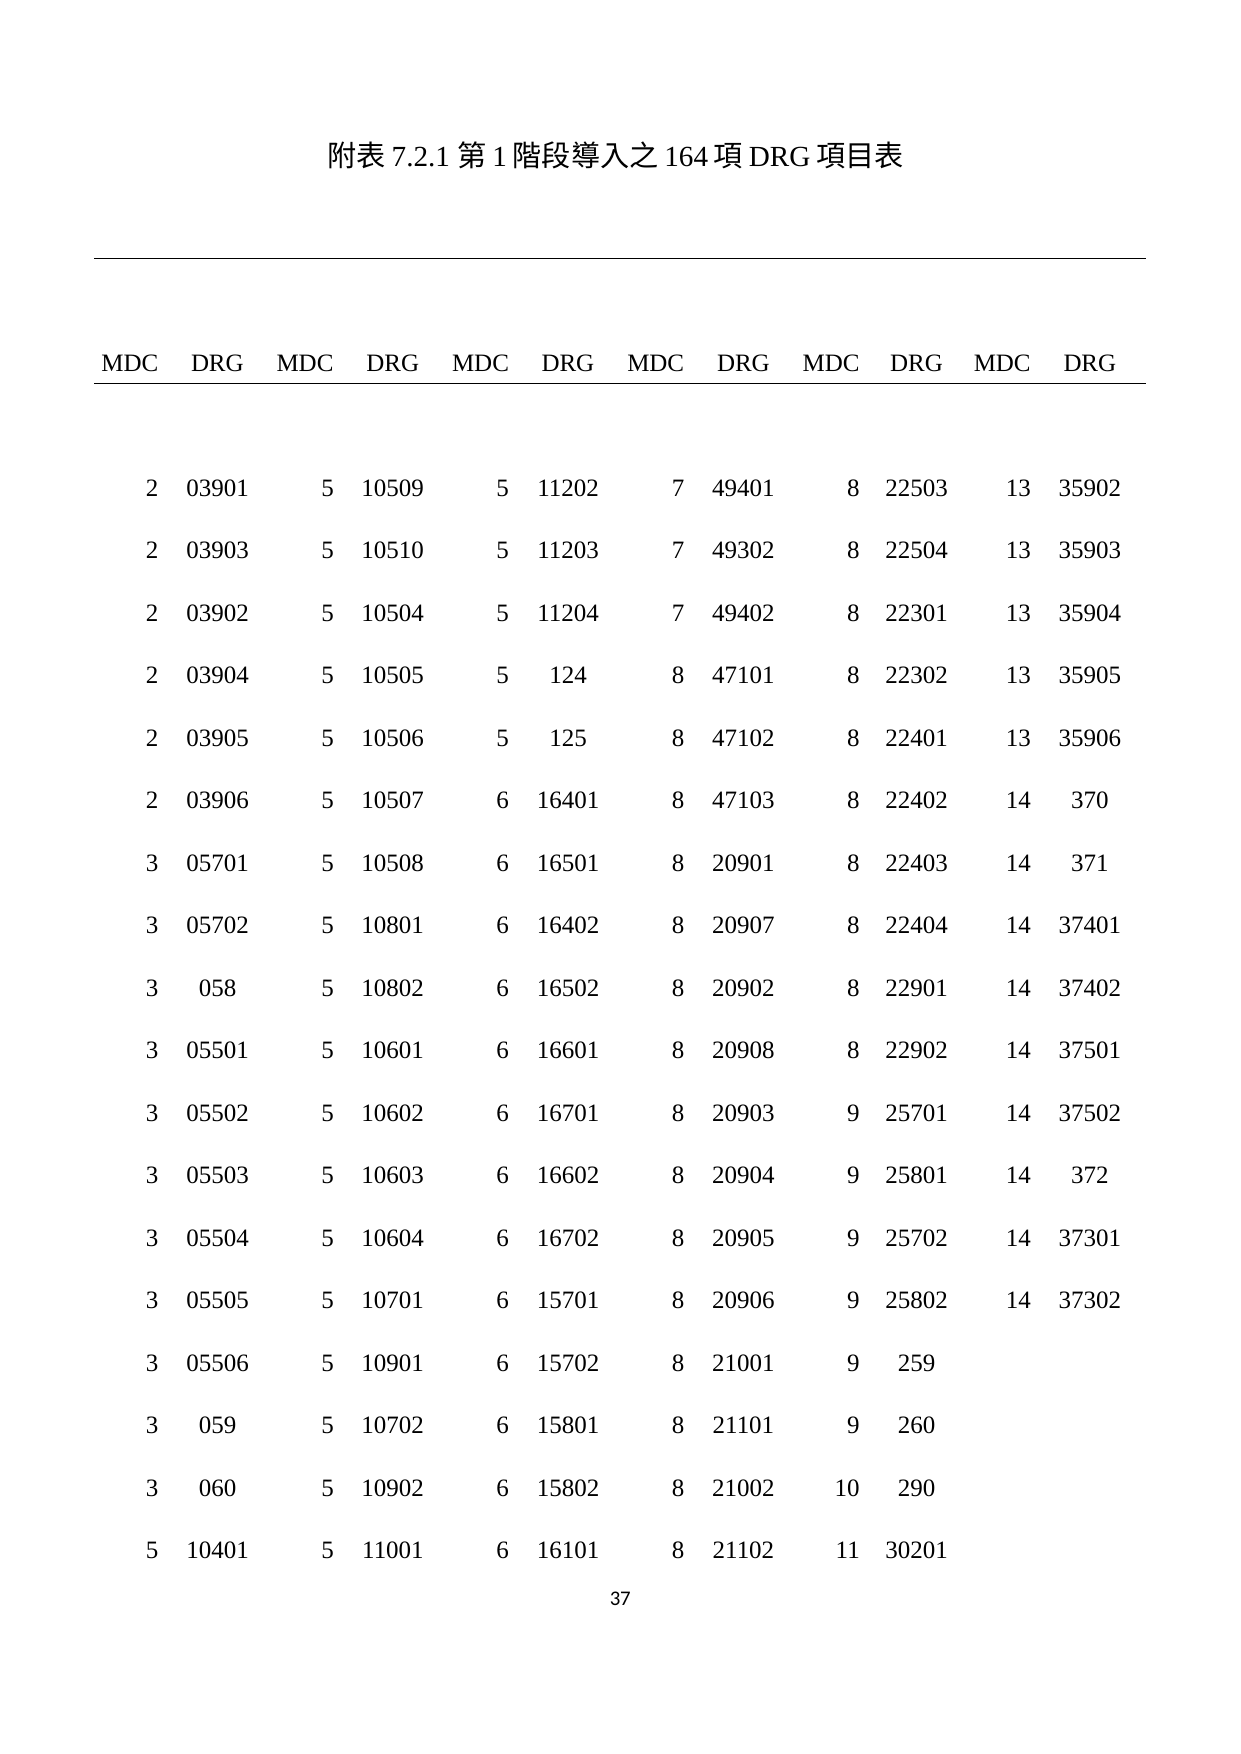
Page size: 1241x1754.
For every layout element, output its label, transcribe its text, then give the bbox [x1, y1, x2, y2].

table_cell 7 [624, 508, 687, 570]
table_cell 15702 [512, 1320, 624, 1383]
table_cell 5 [274, 883, 336, 945]
table_cell 5 [274, 1070, 336, 1133]
table_cell 22402 [862, 758, 971, 820]
table_cell 3 [94, 1320, 161, 1383]
table_cell 8 [799, 508, 862, 570]
table_cell 10902 [336, 1445, 449, 1508]
table_cell 3 [94, 945, 161, 1008]
table_cell 9 [799, 1383, 862, 1445]
table_cell 05502 [161, 1070, 273, 1133]
table_cell 10 [799, 1445, 862, 1508]
table_cell 03902 [161, 570, 273, 633]
table_header MDC [624, 259, 687, 383]
table_cell 8 [624, 945, 687, 1008]
table_cell [971, 1383, 1033, 1445]
table_cell 3 [94, 1445, 161, 1508]
table_cell 8 [624, 1445, 687, 1508]
table_cell 3 [94, 1383, 161, 1445]
table_cell 35903 [1033, 508, 1146, 570]
table_header DRG [336, 259, 449, 383]
table_cell 15802 [512, 1445, 624, 1508]
table_cell 6 [449, 820, 512, 883]
table_cell 8 [624, 1008, 687, 1070]
table_cell 16701 [512, 1070, 624, 1133]
table_cell 10509 [336, 384, 449, 508]
table_cell 47103 [687, 758, 799, 820]
table_cell 11 [799, 1508, 862, 1570]
table_cell 10604 [336, 1195, 449, 1258]
table_cell 47102 [687, 695, 799, 758]
table_cell 259 [862, 1320, 971, 1383]
table_cell 20908 [687, 1008, 799, 1070]
table_header DRG [512, 259, 624, 383]
table_cell 124 [512, 633, 624, 695]
table_cell 11001 [336, 1508, 449, 1570]
table_cell [971, 1508, 1033, 1570]
table_cell 2 [94, 633, 161, 695]
table_cell 22301 [862, 570, 971, 633]
table_cell 10802 [336, 945, 449, 1008]
table_cell 10507 [336, 758, 449, 820]
table_cell 9 [799, 1195, 862, 1258]
table_cell 6 [449, 1133, 512, 1195]
table_cell 11203 [512, 508, 624, 570]
table_cell 372 [1033, 1133, 1146, 1195]
table_cell 15701 [512, 1258, 624, 1320]
table_cell 05501 [161, 1008, 273, 1070]
table_cell 47101 [687, 633, 799, 695]
table_cell 22503 [862, 384, 971, 508]
table_cell 5 [274, 633, 336, 695]
table_cell 6 [449, 1195, 512, 1258]
table_cell 8 [624, 1508, 687, 1570]
table_cell 16401 [512, 758, 624, 820]
table_cell 2 [94, 758, 161, 820]
table_cell 22403 [862, 820, 971, 883]
table_cell 5 [449, 633, 512, 695]
table_cell 05506 [161, 1320, 273, 1383]
table_cell 5 [449, 695, 512, 758]
table_cell 10901 [336, 1320, 449, 1383]
table_cell 11202 [512, 384, 624, 508]
table_cell 16502 [512, 945, 624, 1008]
table_cell 03903 [161, 508, 273, 570]
table_cell 5 [274, 1195, 336, 1258]
table_cell 05701 [161, 820, 273, 883]
table_cell 22504 [862, 508, 971, 570]
table_cell 11204 [512, 570, 624, 633]
table_cell 10508 [336, 820, 449, 883]
table_cell 8 [624, 883, 687, 945]
table_cell 9 [799, 1320, 862, 1383]
table_cell 260 [862, 1383, 971, 1445]
table_cell 35902 [1033, 384, 1146, 508]
table_cell 5 [274, 945, 336, 1008]
table_cell 3 [94, 883, 161, 945]
table_cell 8 [624, 1258, 687, 1320]
table_cell 16402 [512, 883, 624, 945]
table_cell 49302 [687, 508, 799, 570]
table_cell 3 [94, 1133, 161, 1195]
table_header DRG [1033, 259, 1146, 383]
table_cell 14 [971, 1133, 1033, 1195]
table_cell 14 [971, 820, 1033, 883]
table_cell 6 [449, 1258, 512, 1320]
text 附表7.2.1 第1階段導入之164項DRG項目表 [118, 133, 1113, 174]
table_cell 5 [274, 384, 336, 508]
table_cell 14 [971, 1195, 1033, 1258]
table_cell 9 [799, 1258, 862, 1320]
table_cell 10603 [336, 1133, 449, 1195]
table_cell 8 [624, 1070, 687, 1133]
table_cell 8 [624, 1383, 687, 1445]
table_cell 5 [274, 820, 336, 883]
table_cell 20901 [687, 820, 799, 883]
table_cell 37302 [1033, 1258, 1146, 1320]
table_cell 10506 [336, 695, 449, 758]
table_cell 10702 [336, 1383, 449, 1445]
table_header MDC [449, 259, 512, 383]
table_cell 8 [799, 1008, 862, 1070]
table_cell 2 [94, 695, 161, 758]
table_cell [971, 1320, 1033, 1383]
table_cell 16702 [512, 1195, 624, 1258]
table_cell 14 [971, 758, 1033, 820]
table_header DRG [862, 259, 971, 383]
table_cell 3 [94, 1070, 161, 1133]
table_cell 5 [274, 1258, 336, 1320]
table_cell 16101 [512, 1508, 624, 1570]
table_cell 6 [449, 758, 512, 820]
table_cell 8 [799, 695, 862, 758]
table_cell 10801 [336, 883, 449, 945]
table_cell 10701 [336, 1258, 449, 1320]
table_cell 3 [94, 1008, 161, 1070]
table_cell 6 [449, 945, 512, 1008]
table_cell 10505 [336, 633, 449, 695]
table_cell 5 [274, 570, 336, 633]
table_cell [1033, 1445, 1146, 1508]
table_cell 8 [799, 820, 862, 883]
table_cell 058 [161, 945, 273, 1008]
table_cell 25802 [862, 1258, 971, 1320]
table_cell 03904 [161, 633, 273, 695]
table_cell 14 [971, 1008, 1033, 1070]
table_cell 060 [161, 1445, 273, 1508]
table_cell 3 [94, 820, 161, 883]
table_cell 49402 [687, 570, 799, 633]
table_cell 35906 [1033, 695, 1146, 758]
table_cell 2 [94, 384, 161, 508]
table_cell 6 [449, 1445, 512, 1508]
table_cell 37402 [1033, 945, 1146, 1008]
table_cell 03906 [161, 758, 273, 820]
table_cell 5 [94, 1508, 161, 1570]
table_cell 20906 [687, 1258, 799, 1320]
table_cell 8 [799, 384, 862, 508]
table_header MDC [94, 259, 161, 383]
table_cell 20907 [687, 883, 799, 945]
table_cell 8 [799, 945, 862, 1008]
table_cell 21002 [687, 1445, 799, 1508]
table_cell 6 [449, 883, 512, 945]
table_cell 5 [274, 1133, 336, 1195]
table_cell 8 [624, 1320, 687, 1383]
table_cell 20904 [687, 1133, 799, 1195]
table_cell 37501 [1033, 1008, 1146, 1070]
table_cell 05504 [161, 1195, 273, 1258]
table_cell 290 [862, 1445, 971, 1508]
table_cell 2 [94, 508, 161, 570]
table_cell 5 [449, 570, 512, 633]
table_cell 5 [449, 384, 512, 508]
table_cell 10602 [336, 1070, 449, 1133]
table_cell 14 [971, 883, 1033, 945]
table_header DRG [687, 259, 799, 383]
table_cell 30201 [862, 1508, 971, 1570]
table_cell 22902 [862, 1008, 971, 1070]
table_cell 15801 [512, 1383, 624, 1445]
table_cell 6 [449, 1320, 512, 1383]
table_cell 9 [799, 1133, 862, 1195]
table_cell 35904 [1033, 570, 1146, 633]
table_cell 5 [274, 1383, 336, 1445]
table_cell 20905 [687, 1195, 799, 1258]
table_cell 5 [274, 758, 336, 820]
table_cell [1033, 1320, 1146, 1383]
table_cell 22302 [862, 633, 971, 695]
table_cell 3 [94, 1195, 161, 1258]
table_cell 21101 [687, 1383, 799, 1445]
table_cell 8 [624, 758, 687, 820]
table_cell 5 [449, 508, 512, 570]
table_cell 8 [799, 633, 862, 695]
table_cell 5 [274, 1320, 336, 1383]
table_cell 13 [971, 633, 1033, 695]
table_cell 10601 [336, 1008, 449, 1070]
table_header DRG [161, 259, 273, 383]
table_cell 16501 [512, 820, 624, 883]
table_cell 49401 [687, 384, 799, 508]
table_cell 6 [449, 1508, 512, 1570]
table_cell 13 [971, 508, 1033, 570]
table_cell 7 [624, 570, 687, 633]
table_cell 25801 [862, 1133, 971, 1195]
table_cell 8 [624, 695, 687, 758]
table_cell 14 [971, 1258, 1033, 1320]
table_cell 05503 [161, 1133, 273, 1195]
table_cell 5 [274, 1508, 336, 1570]
table_cell 03905 [161, 695, 273, 758]
table_cell 8 [624, 820, 687, 883]
table_cell 8 [624, 1133, 687, 1195]
table_cell 8 [799, 758, 862, 820]
table_cell 14 [971, 1070, 1033, 1133]
table_cell 9 [799, 1070, 862, 1133]
table_cell 6 [449, 1008, 512, 1070]
table_cell 05702 [161, 883, 273, 945]
table_cell 13 [971, 570, 1033, 633]
table_cell 8 [624, 1195, 687, 1258]
table_cell 10504 [336, 570, 449, 633]
table_cell 25701 [862, 1070, 971, 1133]
table_cell 37301 [1033, 1195, 1146, 1258]
table_cell 21001 [687, 1320, 799, 1383]
table_cell 059 [161, 1383, 273, 1445]
table_cell 7 [624, 384, 687, 508]
table_cell [971, 1445, 1033, 1508]
table_cell 5 [274, 1008, 336, 1070]
table_cell 25702 [862, 1195, 971, 1258]
table_cell 8 [799, 883, 862, 945]
table_cell 6 [449, 1383, 512, 1445]
table_cell 20903 [687, 1070, 799, 1133]
table_cell 371 [1033, 820, 1146, 883]
table_cell 35905 [1033, 633, 1146, 695]
table_cell 20902 [687, 945, 799, 1008]
table_cell 13 [971, 695, 1033, 758]
table_cell 37401 [1033, 883, 1146, 945]
table_cell 22404 [862, 883, 971, 945]
table_cell 370 [1033, 758, 1146, 820]
table_cell 16602 [512, 1133, 624, 1195]
table_cell 8 [799, 570, 862, 633]
table_cell 5 [274, 695, 336, 758]
table_cell 2 [94, 570, 161, 633]
table_cell 22901 [862, 945, 971, 1008]
table_cell [1033, 1508, 1146, 1570]
table_cell 125 [512, 695, 624, 758]
table_cell 21102 [687, 1508, 799, 1570]
table_header MDC [971, 259, 1033, 383]
table_cell 10510 [336, 508, 449, 570]
table_cell 3 [94, 1258, 161, 1320]
table_cell 13 [971, 384, 1033, 508]
table_header MDC [799, 259, 862, 383]
table_cell 22401 [862, 695, 971, 758]
table_cell 6 [449, 1070, 512, 1133]
table_cell 5 [274, 508, 336, 570]
table_cell 05505 [161, 1258, 273, 1320]
table_cell 03901 [161, 384, 273, 508]
table_cell 10401 [161, 1508, 273, 1570]
table_header MDC [274, 259, 336, 383]
table_cell 14 [971, 945, 1033, 1008]
table_cell 16601 [512, 1008, 624, 1070]
table_cell 37502 [1033, 1070, 1146, 1133]
table_cell 8 [624, 633, 687, 695]
table_cell 5 [274, 1445, 336, 1508]
table_cell [1033, 1383, 1146, 1445]
